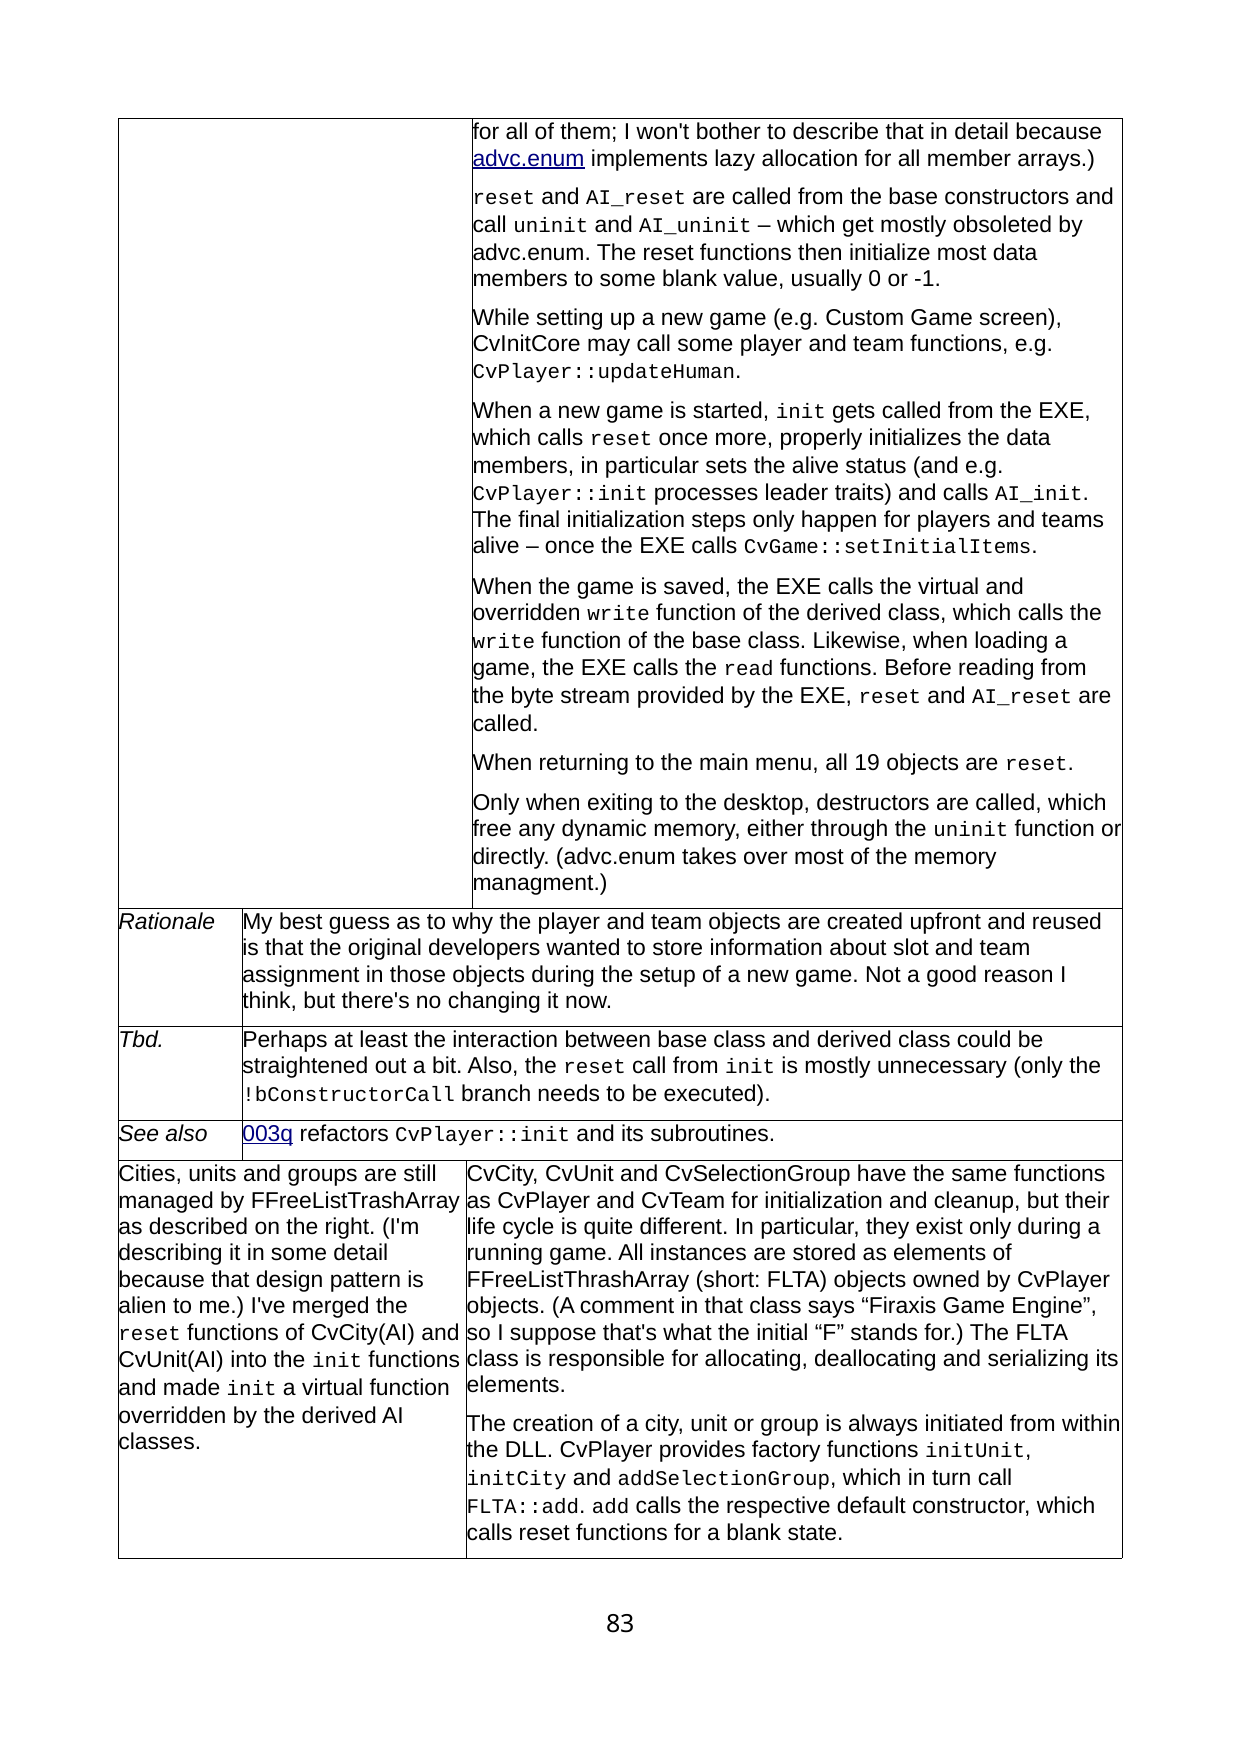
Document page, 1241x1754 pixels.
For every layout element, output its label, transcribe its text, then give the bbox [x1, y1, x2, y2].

table_cell My best guess as to why the player and team objects are created upfront and reused is that the original developers wanted to store information about slot and team assignment in those objects during the setup of a new game. Not a good reason I think, but there's no changing it now. [243, 909, 1122, 1026]
table_cell Perhaps at least the interaction between base class and derived class could be straightened out a bit. Also, the reset call from init is mostly unnecessary (only the !bConstructorCall branch needs to be executed). [243, 1027, 1122, 1120]
table_cell 003q refactors CvPlayer::init and its subroutines. [243, 1121, 1122, 1160]
table_cell Tbd. [119, 1027, 242, 1120]
table_cell [119, 119, 472, 908]
table_cell CvCity, CvUnit and CvSelectionGroup have the same functions as CvPlayer and CvTeam for initialization and cleanup, but their life cycle is quite different. In particular, they exist only during a running game. All instances are stored as elements of FFreeListThrashArray (short: FLTA) objects owned by CvPlayer objects. (A comment in that class says “Firaxis Game Engine”, so I suppose that's what the initial “F” stands for.) The FLTA class is responsible for allocating, deallocating and serializing its elements. The creation of a city, unit or group is always initiated from within the DLL. CvPlayer provides factory functions initUnit, initCity and addSelectionGroup, which in turn call FLTA::add. add calls the respective default constructor, which calls reset functions for a blank state. [467, 1161, 1122, 1558]
table_cell Cities, units and groups are still managed by FFreeListTrashArray as described on the right. (I'm describing it in some detail because that design pattern is alien to me.) I've merged the reset functions of CvCity(AI) and CvUnit(AI) into the init functions and made init a virtual function overridden by the derived AI classes. [119, 1161, 466, 1558]
table_cell for all of them; I won't bother to describe that in detail because advc.enum implements lazy allocation for all member arrays.) reset and AI_reset are called from the base constructors and call uninit and AI_uninit – which get mostly obsoleted by advc.enum. The reset functions then initialize most data members to some blank value, usually 0 or -1. While setting up a new game (e.g. Custom Game screen), CvInitCore may call some player and team functions, e.g. CvPlayer::updateHuman. When a new game is started, init gets called from the EXE, which calls reset once more, properly initializes the data members, in particular sets the alive status (and e.g. CvPlayer::init processes leader traits) and calls AI_init. The final initialization steps only happen for players and teams alive – once the EXE calls CvGame::setInitialItems. When the game is saved, the EXE calls the virtual and overridden write function of the derived class, which calls the write function of the base class. Likewise, when loading a game, the EXE calls the read functions. Before reading from the byte stream provided by the EXE, reset and AI_reset are called. When returning to the main menu, all 19 objects are reset. Only when exiting to the desktop, destructors are called, which free any dynamic memory, either through the uninit function or directly. (advc.enum takes over most of the memory managment.) [473, 119, 1122, 908]
table_cell See also [119, 1121, 242, 1160]
table_cell Rationale [119, 909, 242, 1026]
